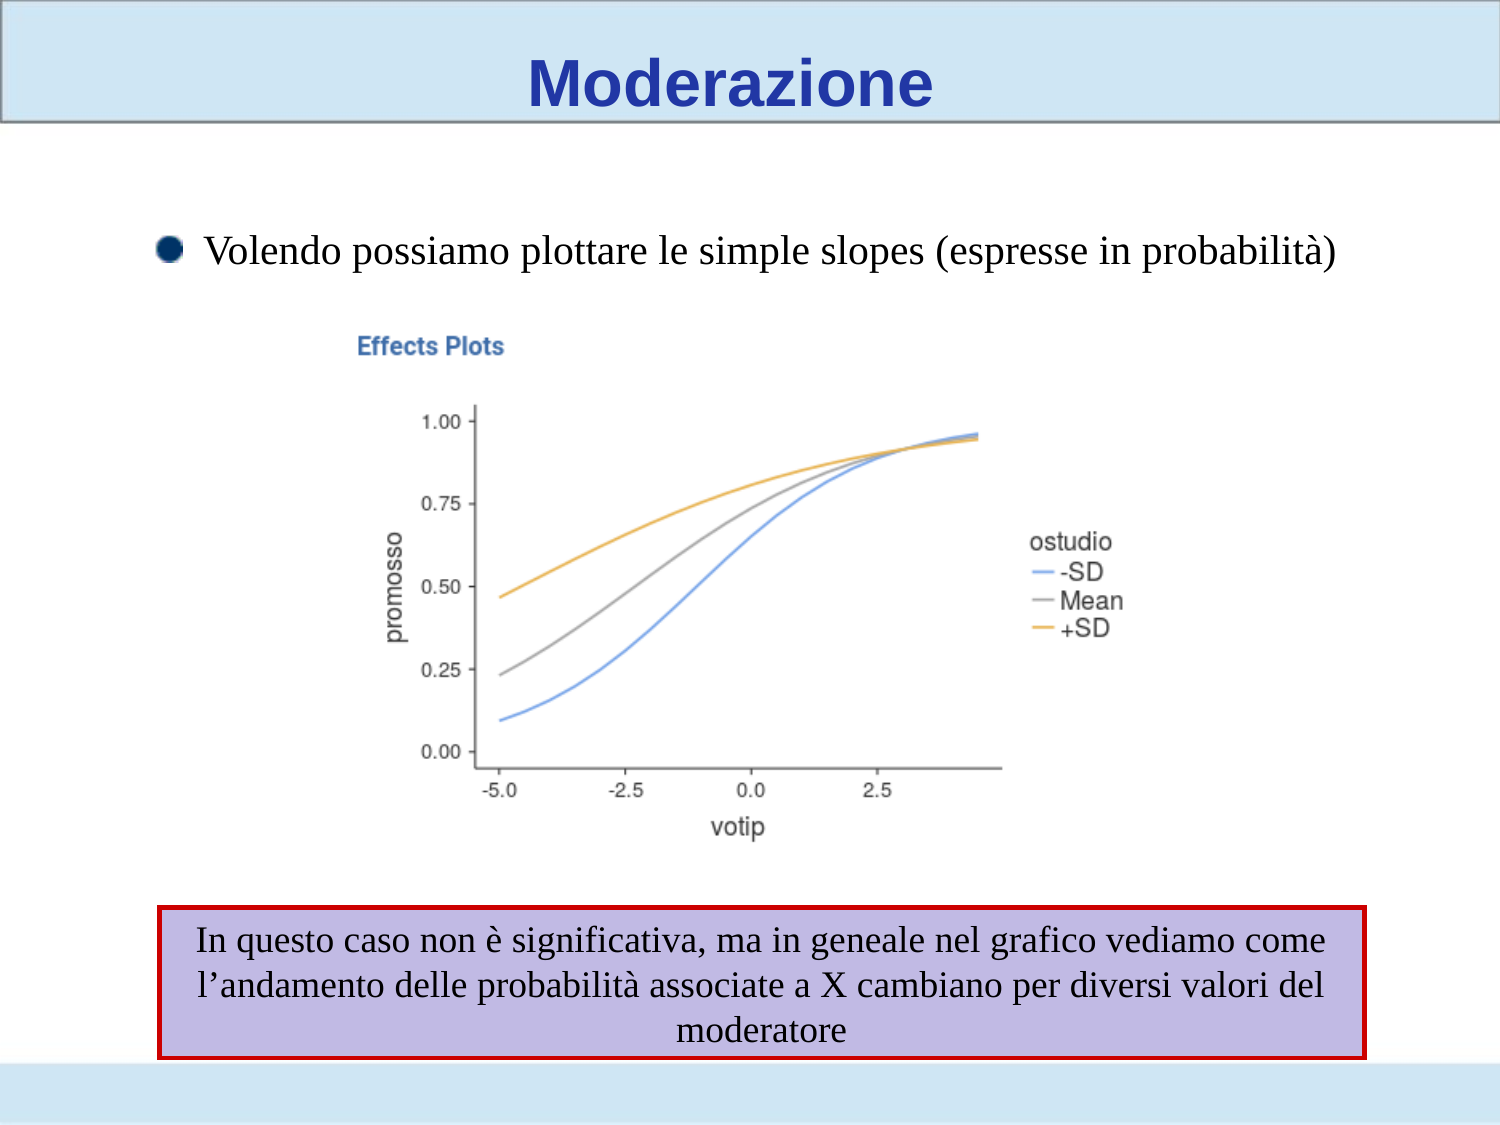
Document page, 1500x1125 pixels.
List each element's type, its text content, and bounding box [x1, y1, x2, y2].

text_box In questo caso non è significativa, ma in geneale nel grafico vediamo come l’andamento delle probabilità associate a X cambiano per diversi valori del moderatore [159, 907, 1365, 1059]
picture [0, 0, 1500, 1125]
title Moderazione [249, 37, 1213, 122]
text_box Volendo possiamo plottare le simple slopes (espresse in probabilità) [137, 200, 1363, 280]
slide_number [1074, 1024, 1425, 1103]
